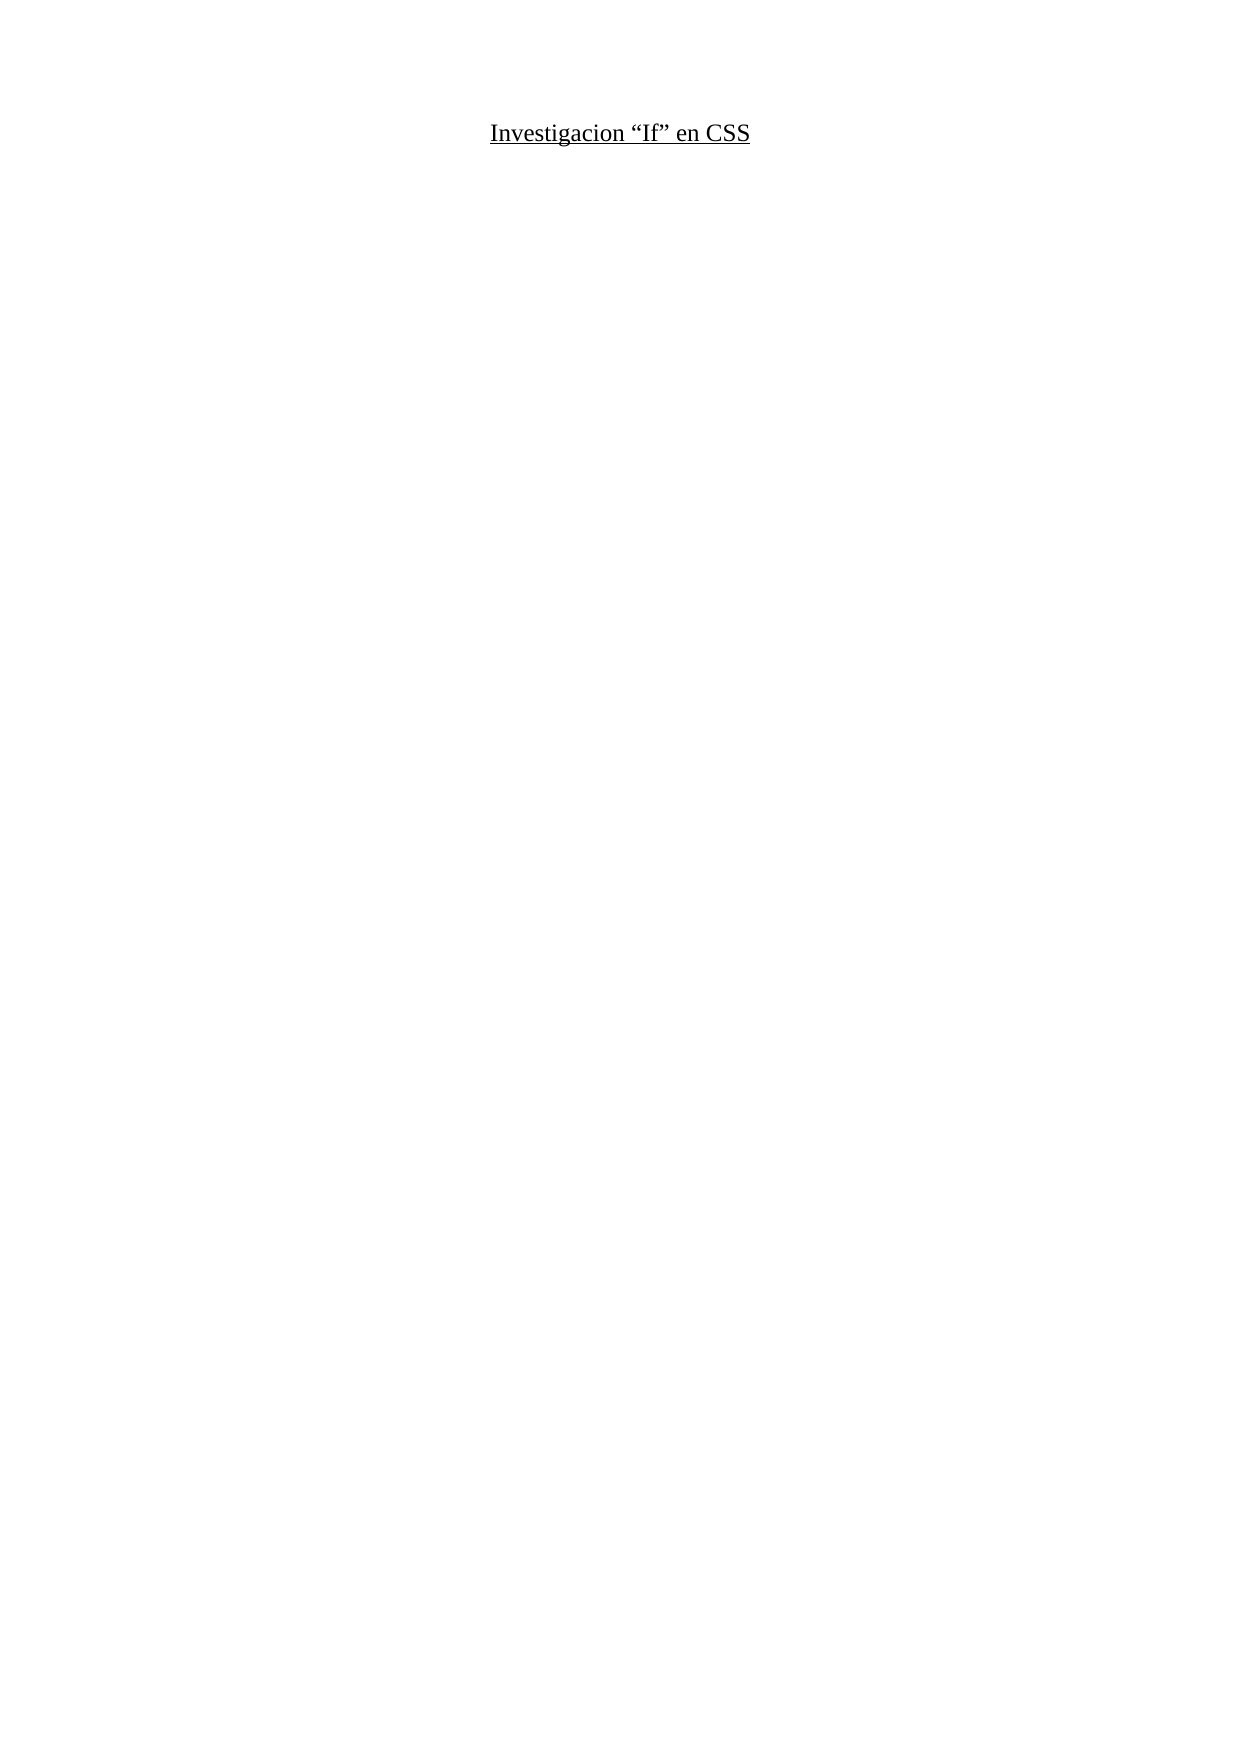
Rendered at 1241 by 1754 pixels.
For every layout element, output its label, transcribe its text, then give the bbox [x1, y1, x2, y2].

text Investigacion “If” en CSS [118, 118, 1122, 147]
